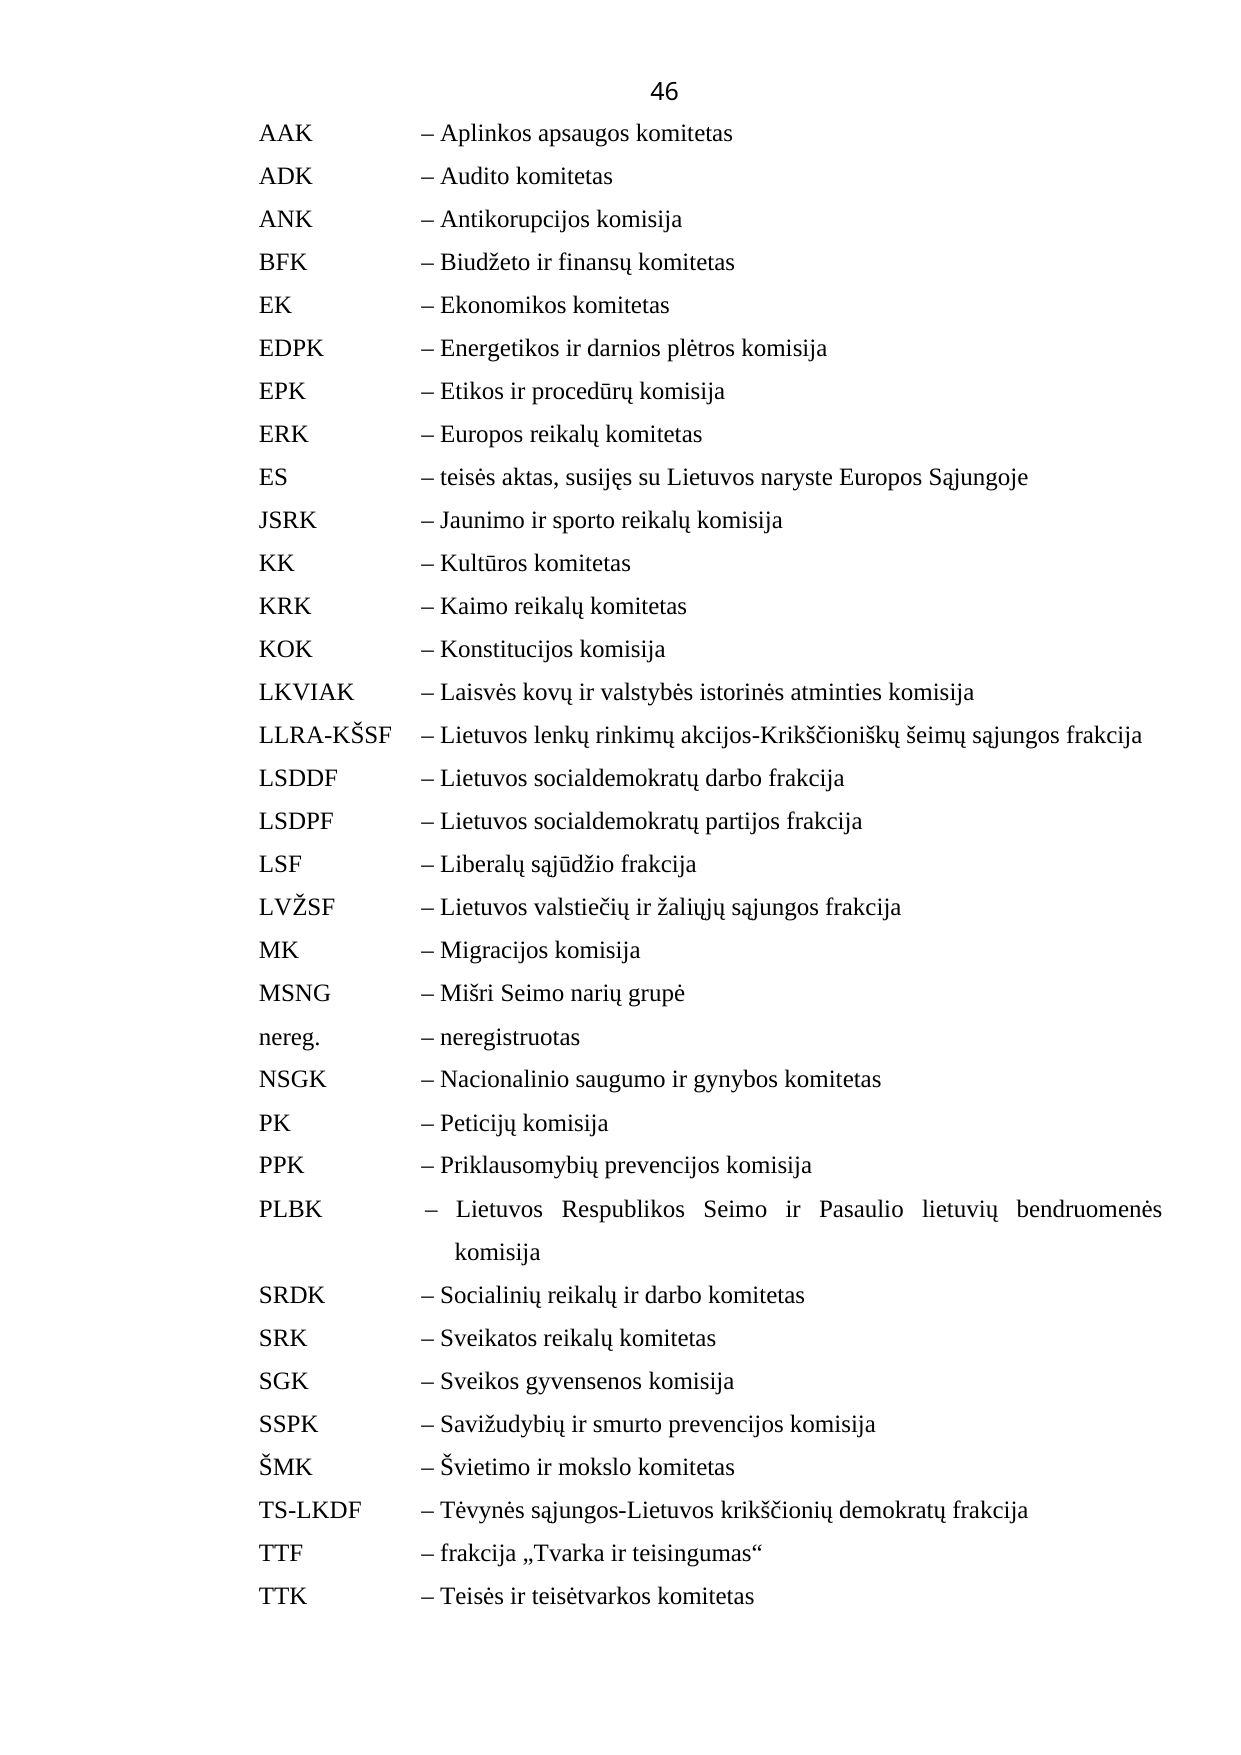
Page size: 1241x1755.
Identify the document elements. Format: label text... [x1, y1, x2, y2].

table_cell LSDDF [248, 764, 410, 806]
table_cell – Liberalų sąjūdžio frakcija [410, 850, 1174, 892]
table_cell – Lietuvos lenkų rinkimų akcijos-Krikščioniškų šeimų sąjungos frakcija [410, 720, 1174, 763]
table_cell JSRK [248, 505, 410, 548]
table_cell – Lietuvos valstiečių ir žaliųjų sąjungos frakcija [410, 893, 1174, 936]
table_cell SRDK [248, 1280, 410, 1323]
table_cell – Lietuvos socialdemokratų darbo frakcija [410, 764, 1174, 806]
table_cell MSNG [248, 979, 410, 1022]
table_cell EDPK [248, 333, 410, 376]
table_cell – Biudžeto ir finansų komitetas [410, 247, 1174, 290]
table_cell – Ekonomikos komitetas [410, 290, 1174, 333]
table_cell LSDPF [248, 806, 410, 849]
table_cell – Švietimo ir mokslo komitetas [410, 1452, 1174, 1495]
table_cell – teisės aktas, susijęs su Lietuvos naryste Europos Sąjungoje [410, 462, 1174, 505]
table_cell PPK [248, 1151, 410, 1194]
table_cell – Lietuvos Respublikos Seimo ir Pasaulio lietuvių bendruomenės komisija [410, 1194, 1174, 1280]
table_cell PK [248, 1108, 410, 1151]
table_cell SSPK [248, 1409, 410, 1452]
table_cell – Europos reikalų komitetas [410, 419, 1174, 462]
table_cell ES [248, 462, 410, 505]
table_cell EPK [248, 376, 410, 419]
table_cell – Teisės ir teisėtvarkos komitetas [410, 1581, 1174, 1624]
table_cell – frakcija „Tvarka ir teisingumas“ [410, 1538, 1174, 1581]
table_cell PLBK [248, 1194, 410, 1280]
table_cell – Konstitucijos komisija [410, 634, 1174, 677]
table_header – Aplinkos apsaugos komitetas [410, 118, 1174, 161]
table_cell – Peticijų komisija [410, 1108, 1174, 1151]
table_cell ŠMK [248, 1452, 410, 1495]
table_cell TTK [248, 1581, 410, 1624]
table_cell – Audito komitetas [410, 161, 1174, 204]
table_cell SRK [248, 1323, 410, 1366]
table_header AAK [248, 118, 410, 161]
table_cell MK [248, 936, 410, 978]
table_cell – neregistruotas [410, 1022, 1174, 1064]
table_cell ADK [248, 161, 410, 204]
table_cell EK [248, 290, 410, 333]
table_cell – Sveikos gyvensenos komisija [410, 1366, 1174, 1409]
table_cell – Kultūros komitetas [410, 548, 1174, 591]
table_cell KRK [248, 591, 410, 634]
table_cell – Jaunimo ir sporto reikalų komisija [410, 505, 1174, 548]
table_cell nereg. [248, 1022, 410, 1064]
table_cell – Sveikatos reikalų komitetas [410, 1323, 1174, 1366]
table_cell – Priklausomybių prevencijos komisija [410, 1151, 1174, 1194]
table_cell TTF [248, 1538, 410, 1581]
table_cell – Savižudybių ir smurto prevencijos komisija [410, 1409, 1174, 1452]
table_cell – Mišri Seimo narių grupė [410, 979, 1174, 1022]
table_cell ANK [248, 204, 410, 247]
table_cell LLRA-KŠSF [248, 720, 410, 763]
table_cell TS-LKDF [248, 1495, 410, 1538]
table_cell – Socialinių reikalų ir darbo komitetas [410, 1280, 1174, 1323]
table_cell – Tėvynės sąjungos-Lietuvos krikščionių demokratų frakcija [410, 1495, 1174, 1538]
table_cell BFK [248, 247, 410, 290]
table_cell LSF [248, 850, 410, 892]
table_cell KOK [248, 634, 410, 677]
table_cell – Laisvės kovų ir valstybės istorinės atminties komisija [410, 678, 1174, 720]
table_cell SGK [248, 1366, 410, 1409]
table_cell ERK [248, 419, 410, 462]
table_cell – Etikos ir procedūrų komisija [410, 376, 1174, 419]
table_cell – Kaimo reikalų komitetas [410, 591, 1174, 634]
table_cell – Migracijos komisija [410, 936, 1174, 978]
table_cell LKVIAK [248, 678, 410, 720]
table_cell – Energetikos ir darnios plėtros komisija [410, 333, 1174, 376]
table_cell – Antikorupcijos komisija [410, 204, 1174, 247]
table_cell NSGK [248, 1065, 410, 1108]
table_cell – Lietuvos socialdemokratų partijos frakcija [410, 806, 1174, 849]
table_cell – Nacionalinio saugumo ir gynybos komitetas [410, 1065, 1174, 1108]
table_cell KK [248, 548, 410, 591]
table_cell LVŽSF [248, 893, 410, 936]
